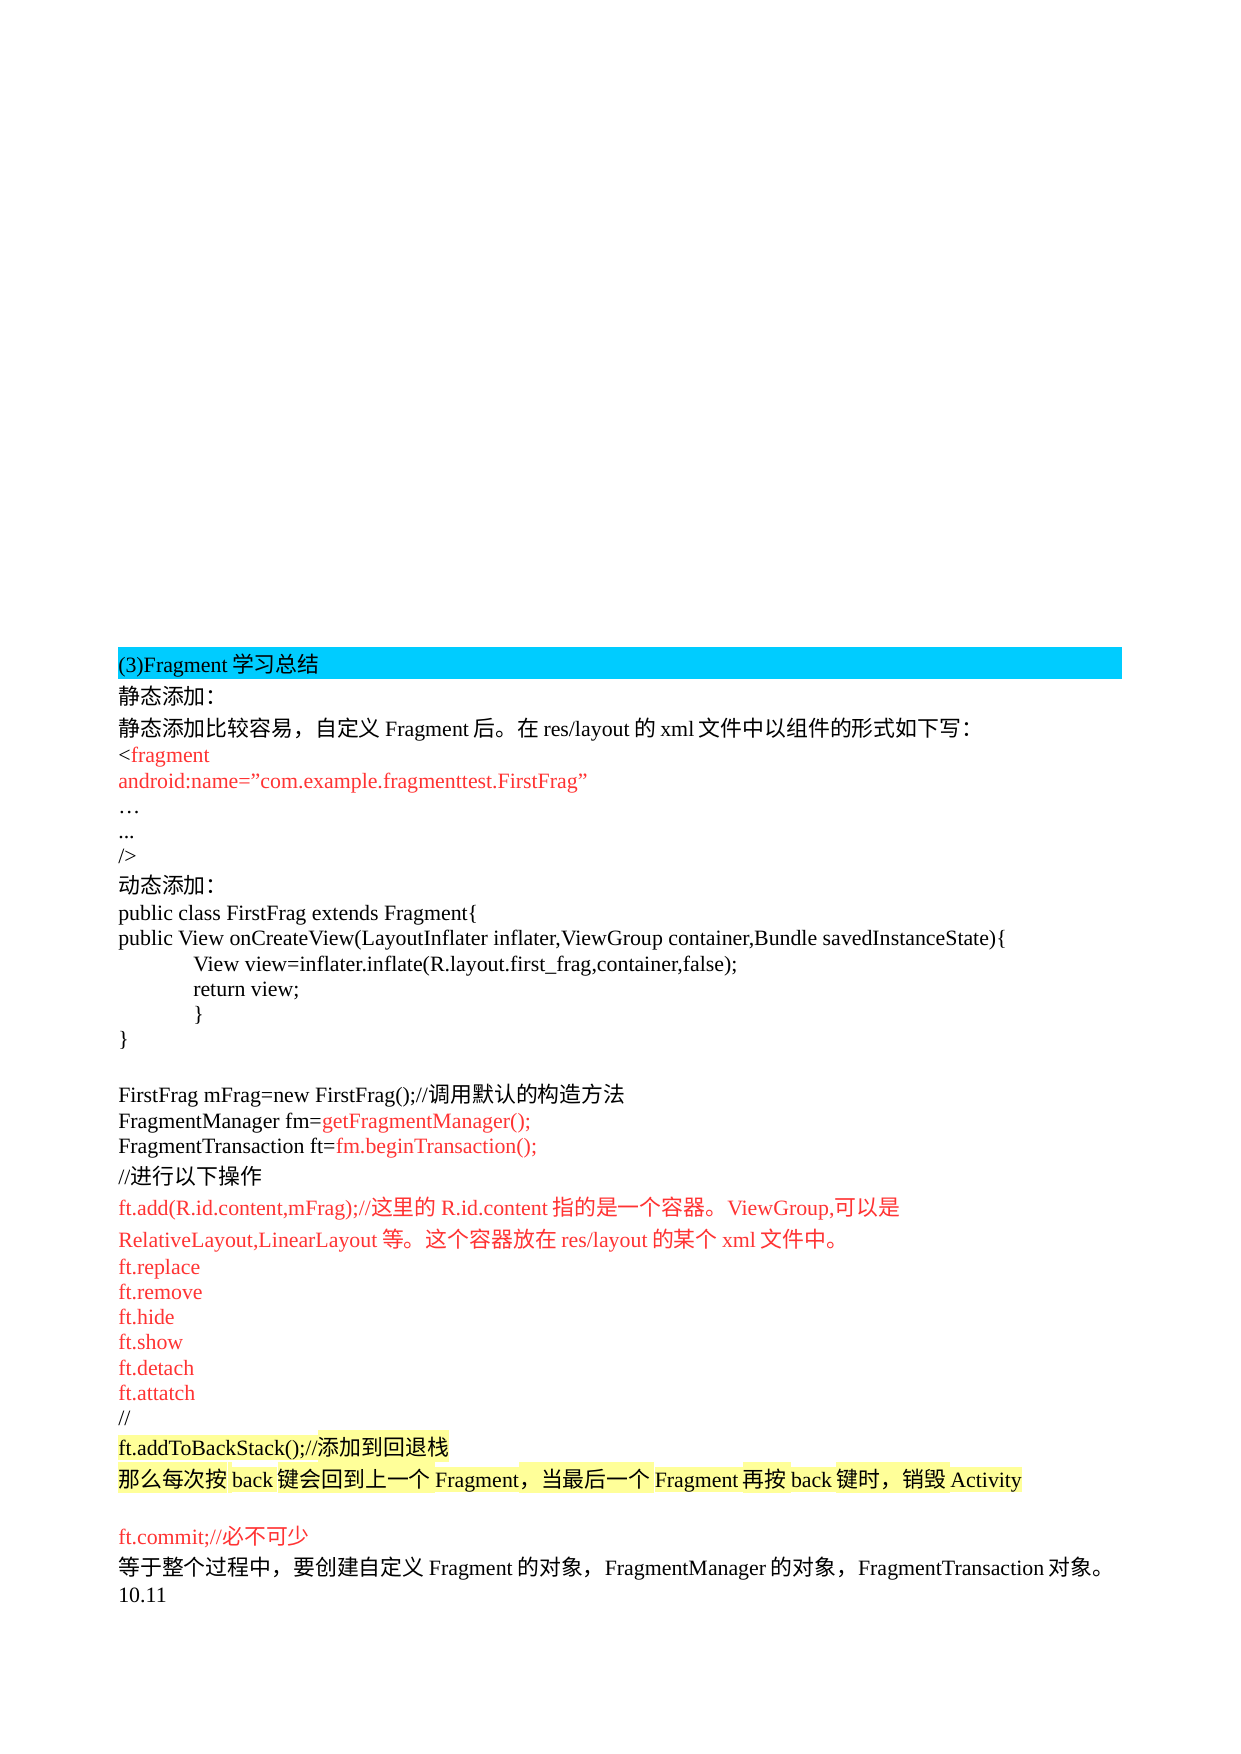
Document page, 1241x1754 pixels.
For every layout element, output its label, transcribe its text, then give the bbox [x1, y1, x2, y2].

text } [118, 1026, 1122, 1051]
text 静态添加比较容易，自定义Fragment后。在res/layout的xml文件中以组件的形式如下写： [118, 711, 1122, 742]
text ft.addToBackStack();//添加到回退栈 [118, 1430, 1122, 1462]
text ft.add(R.id.content,mFrag);//这里的R.id.content指的是一个容器。ViewGroup,可以是RelativeLayout,LinearLayout等。这个容器放在res/layout的某个xml文件中。 [118, 1190, 1122, 1254]
text FragmentTransaction ft=fm.beginTransaction(); [118, 1133, 1122, 1159]
text <fragment [118, 742, 1122, 768]
text 动态添加： [118, 868, 1122, 900]
text 10.11 [118, 1582, 1122, 1607]
text (3)Fragment学习总结 [118, 647, 1122, 679]
text … [118, 793, 1122, 818]
text public View onCreateView(LayoutInflater inflater,ViewGroup container,Bundle savedInstanceState){ [118, 925, 1122, 951]
text 那么每次按back键会回到上一个Fragment，当最后一个Fragment再按back键时，销毁Activity [118, 1462, 1122, 1493]
text ft.replace [118, 1254, 1122, 1279]
text ft.show [118, 1329, 1122, 1354]
text // [118, 1405, 1122, 1430]
text ft.remove [118, 1279, 1122, 1304]
text public class FirstFrag extends Fragment{ [118, 900, 1122, 925]
text 静态添加： [118, 679, 1122, 711]
text View view=inflater.inflate(R.layout.first_frag,container,false); [118, 951, 1122, 976]
text FragmentManager fm=getFragmentManager(); [118, 1108, 1122, 1133]
text FirstFrag mFrag=new FirstFrag();//调用默认的构造方法 [118, 1077, 1122, 1108]
text ft.commit;//必不可少 [118, 1519, 1122, 1550]
text ft.detach [118, 1354, 1122, 1380]
text return view; [118, 976, 1122, 1001]
text android:name=”com.example.fragmenttest.FirstFrag” [118, 768, 1122, 793]
text //进行以下操作 [118, 1159, 1122, 1190]
text ft.attatch [118, 1380, 1122, 1405]
text ft.hide [118, 1304, 1122, 1329]
text /> [118, 843, 1122, 868]
text ... [118, 818, 1122, 843]
text } [118, 1001, 1122, 1026]
text 等于整个过程中，要创建自定义Fragment的对象，FragmentManager的对象，FragmentTransaction对象。 [118, 1550, 1122, 1582]
